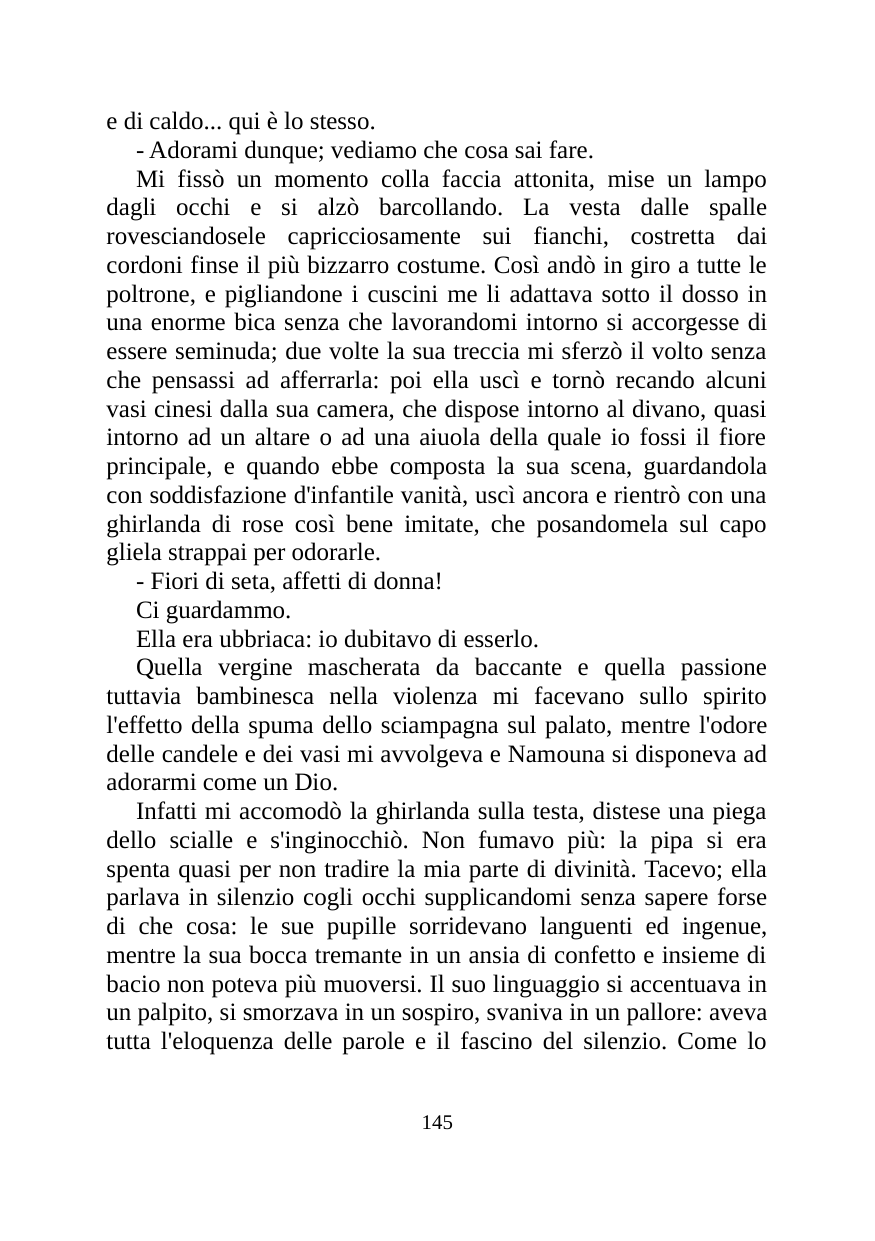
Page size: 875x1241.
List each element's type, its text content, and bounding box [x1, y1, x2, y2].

text - Fiori di seta, affetti di donna! [106, 566, 768, 595]
text - Adorami dunque; vediamo che cosa sai fare. [106, 135, 768, 164]
text Mi fissò un momento colla faccia attonita, mise un lampo dagli occhi e si alzò barcollando. La vesta dalle spalle rovesciandosele capricciosamente sui fianchi, costretta dai cordoni finse il più bizzarro costume. Così andò in giro a tutte le poltrone, e pigliandone i cuscini me li adattava sotto il dosso in una enorme bica senza che lavorandomi intorno si accorgesse di essere seminuda; due volte la sua treccia mi sferzò il volto senza che pensassi ad afferrarla: poi ella uscì e tornò recando alcuni vasi cinesi dalla sua camera, che dispose intorno al divano, quasi intorno ad un altare o ad una aiuola della quale io fossi il fiore principale, e quando ebbe composta la sua scena, guardandola con soddisfazione d'infantile vanità, uscì ancora e rientrò con una ghirlanda di rose così bene imitate, che posandomela sul capo gliela strappai per odorarle. [106, 164, 768, 566]
text Infatti mi accomodò la ghirlanda sulla testa, distese una piega dello scialle e s'inginocchiò. Non fumavo più: la pipa si era spenta quasi per non tradire la mia parte di divinità. Tacevo; ella parlava in silenzio cogli occhi supplicandomi senza sapere forse di che cosa: le sue pupille sorridevano languenti ed ingenue, mentre la sua bocca tremante in un ansia di confetto e insieme di bacio non poteva più muoversi. Il suo linguaggio si accentuava in un palpito, si smorzava in un sospiro, svaniva in un pallore: aveva tutta l'eloquenza delle parole e il fascino del silenzio. Come lo [106, 796, 768, 1055]
text Quella vergine mascherata da baccante e quella passione tuttavia bambinesca nella violenza mi facevano sullo spirito l'effetto della spuma dello sciampagna sul palato, mentre l'odore delle candele e dei vasi mi avvolgeva e Namouna si disponeva ad adorarmi come un Dio. [106, 652, 768, 796]
text e di caldo... qui è lo stesso. [106, 106, 768, 135]
text Ella era ubbriaca: io dubitavo di esserlo. [106, 624, 768, 652]
text Ci guardammo. [106, 595, 768, 624]
